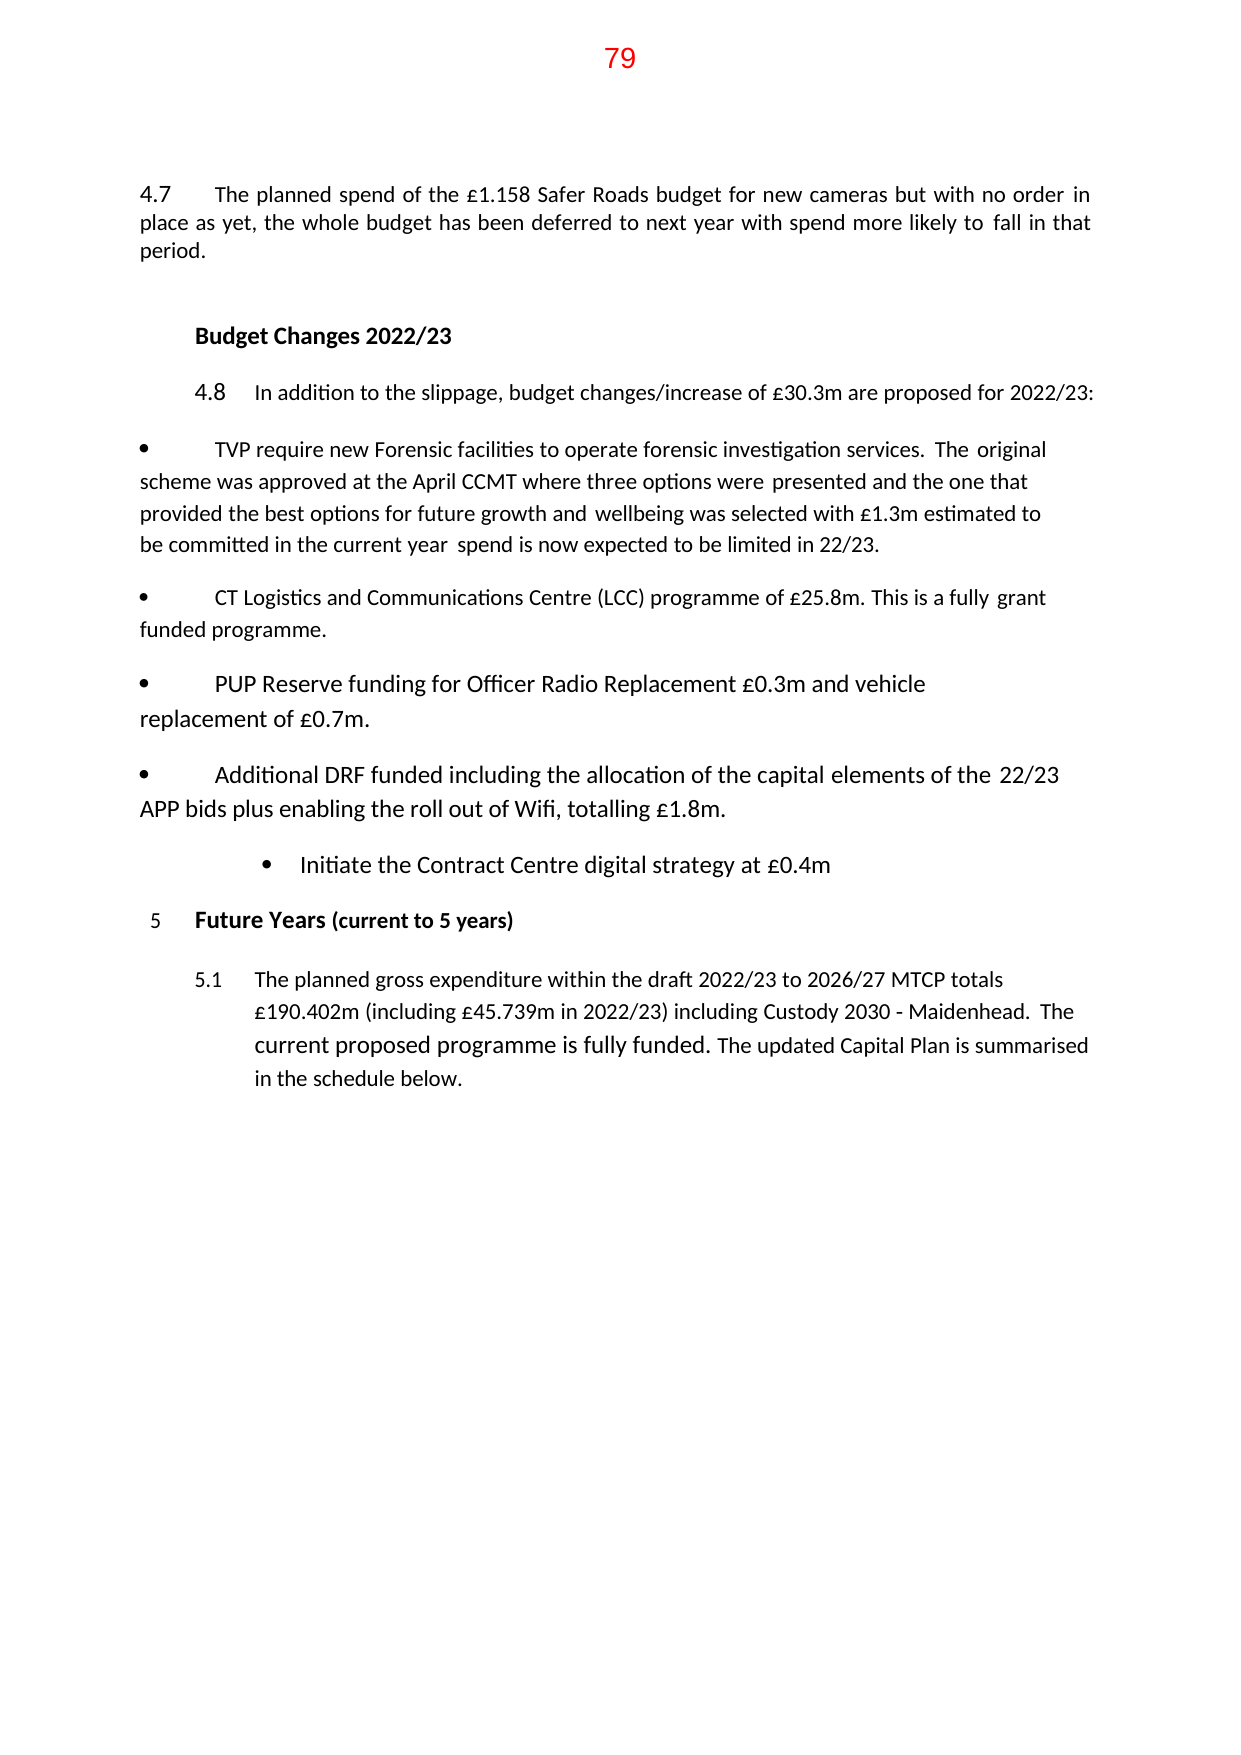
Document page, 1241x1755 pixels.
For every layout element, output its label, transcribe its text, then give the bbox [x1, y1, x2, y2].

text £190.402m (including £45.739m in 2022/23) including Custody 2030 ‐ Maidenhead. The current proposed programme is fully funded. The updated Capital Plan is summarised in the schedule below. [254, 997, 1093, 1092]
list TVP require new Forensic facilities to operate forensic investigation services. The original scheme was approved at the April CCMT where three options were presented and the one that provided the best options for future growth and wellbeing was selected with £1.3m estimated to be committed in the current year spend is now expected to be limited in 22/23. [139, 435, 1064, 559]
list In addition to the slippage, budget changes/increase of £30.3m are proposed for 2022/23: [194, 377, 1103, 407]
list The planned spend of the £1.158 Safer Roads budget for new cameras but with no order in place as yet, the whole budget has been deferred to next year with spend more likely to fall in that period. [139, 178, 1091, 264]
list PUP Reserve funding for Officer Radio Replacement £0.3m and vehicle replacement of £0.7m. [139, 668, 1016, 733]
list CT Logistics and Communications Centre (LCC) programme of £25.8m. This is a fully grant funded programme. [139, 583, 1070, 643]
text Budget Changes 2022/23 [195, 320, 1089, 351]
text 5.1 The planned gross expenditure within the draft 2022/23 to 2026/27 MTCP totals [194, 965, 1103, 993]
list Initiate the Contract Centre digital strategy at £0.4m [262, 849, 1103, 879]
text 5 Future Years (current to 5 years) [150, 905, 1103, 935]
list Additional DRF funded including the allocation of the capital elements of the 22/23 APP bids plus enabling the roll out of Wifi, totalling £1.8m. [139, 759, 1078, 824]
